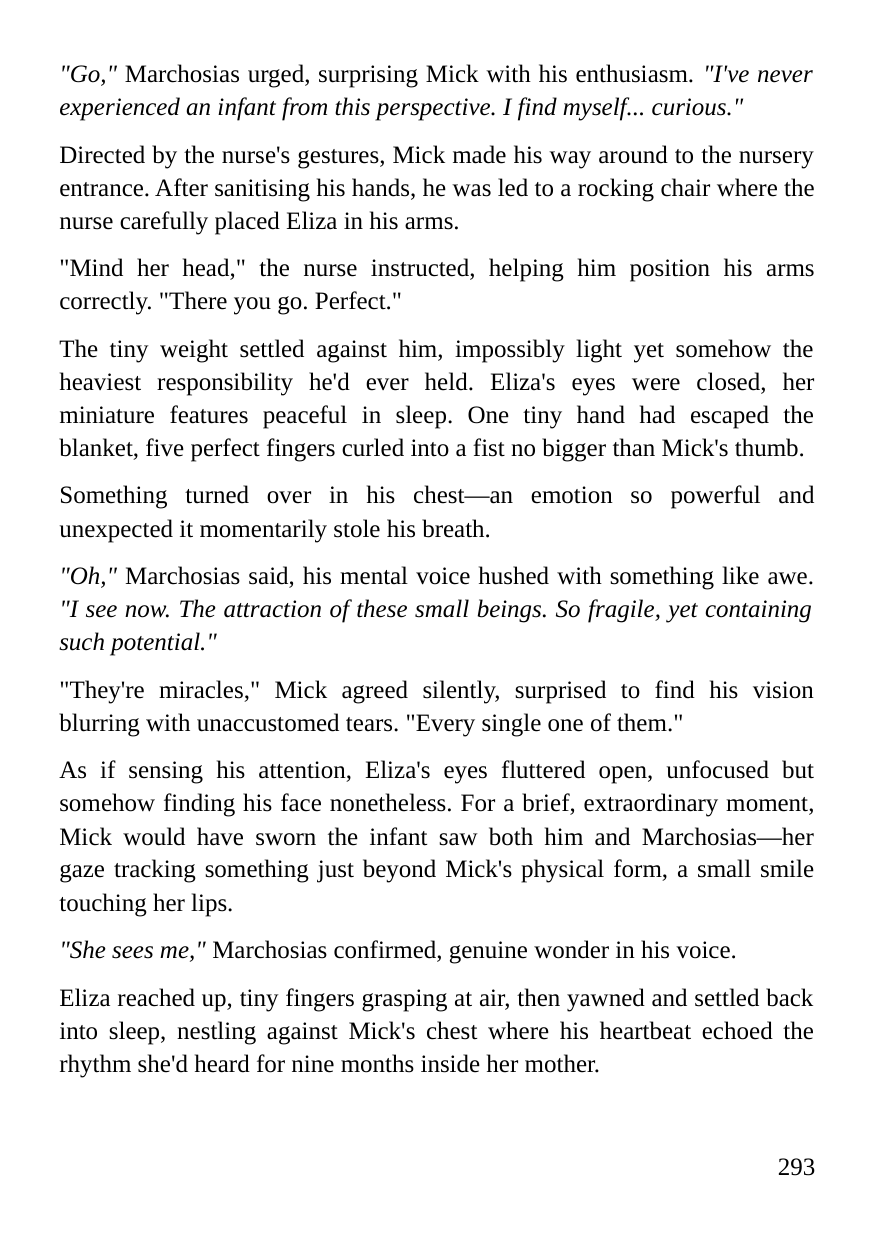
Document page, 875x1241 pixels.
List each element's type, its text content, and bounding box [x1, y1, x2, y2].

text Directed by the nurse's gestures, Mick made his way around to the nursery entrance. After sanitising his hands, he was led to a rocking chair where the nurse carefully placed Eliza in his arms. [59, 140, 815, 234]
text Eliza reached up, tiny fingers grasping at air, then yawned and settled back into sleep, nestling against Mick's chest where his heartbeat echoed the rhythm she'd heard for nine months inside her mother. [59, 983, 815, 1078]
text "Mind her head," the nurse instructed, helping him position his arms correctly. "There you go. Perfect." [59, 253, 815, 315]
text As if sensing his attention, Eliza's eyes fluttered open, unfocused but somehow finding his face nonetheless. For a brief, extraordinary moment, Mick would have sworn the infant saw both him and Marchosias—her gaze tracking something just beyond Mick's physical form, a small smile touching her lips. [59, 756, 815, 916]
text The tiny weight settled against him, impossibly light yet somehow the heaviest responsibility he'd ever held. Eliza's eyes were closed, her miniature features peaceful in sleep. One tiny hand had escaped the blanket, five perfect fingers curled into a fist no bigger than Mick's thumb. [59, 334, 815, 462]
text Something turned over in his chest—an emotion so powerful and unexpected it momentarily stole his breath. [59, 481, 815, 542]
text "Go," Marchosias urged, surprising Mick with his enthusiasm. "I've never experienced an infant from this perspective. I find myself... curious." [59, 59, 815, 121]
text "Oh," Marchosias said, his mental voice hushed with something like awe. "I see now. The attraction of these small beings. So fragile, yet containing such potential." [59, 561, 815, 656]
text "They're miracles," Mick agreed silently, surprised to find his vision blurring with unaccustomed tears. "Every single one of them." [59, 675, 815, 737]
text "She sees me," Marchosias confirmed, genuine wonder in his voice. [59, 935, 815, 964]
